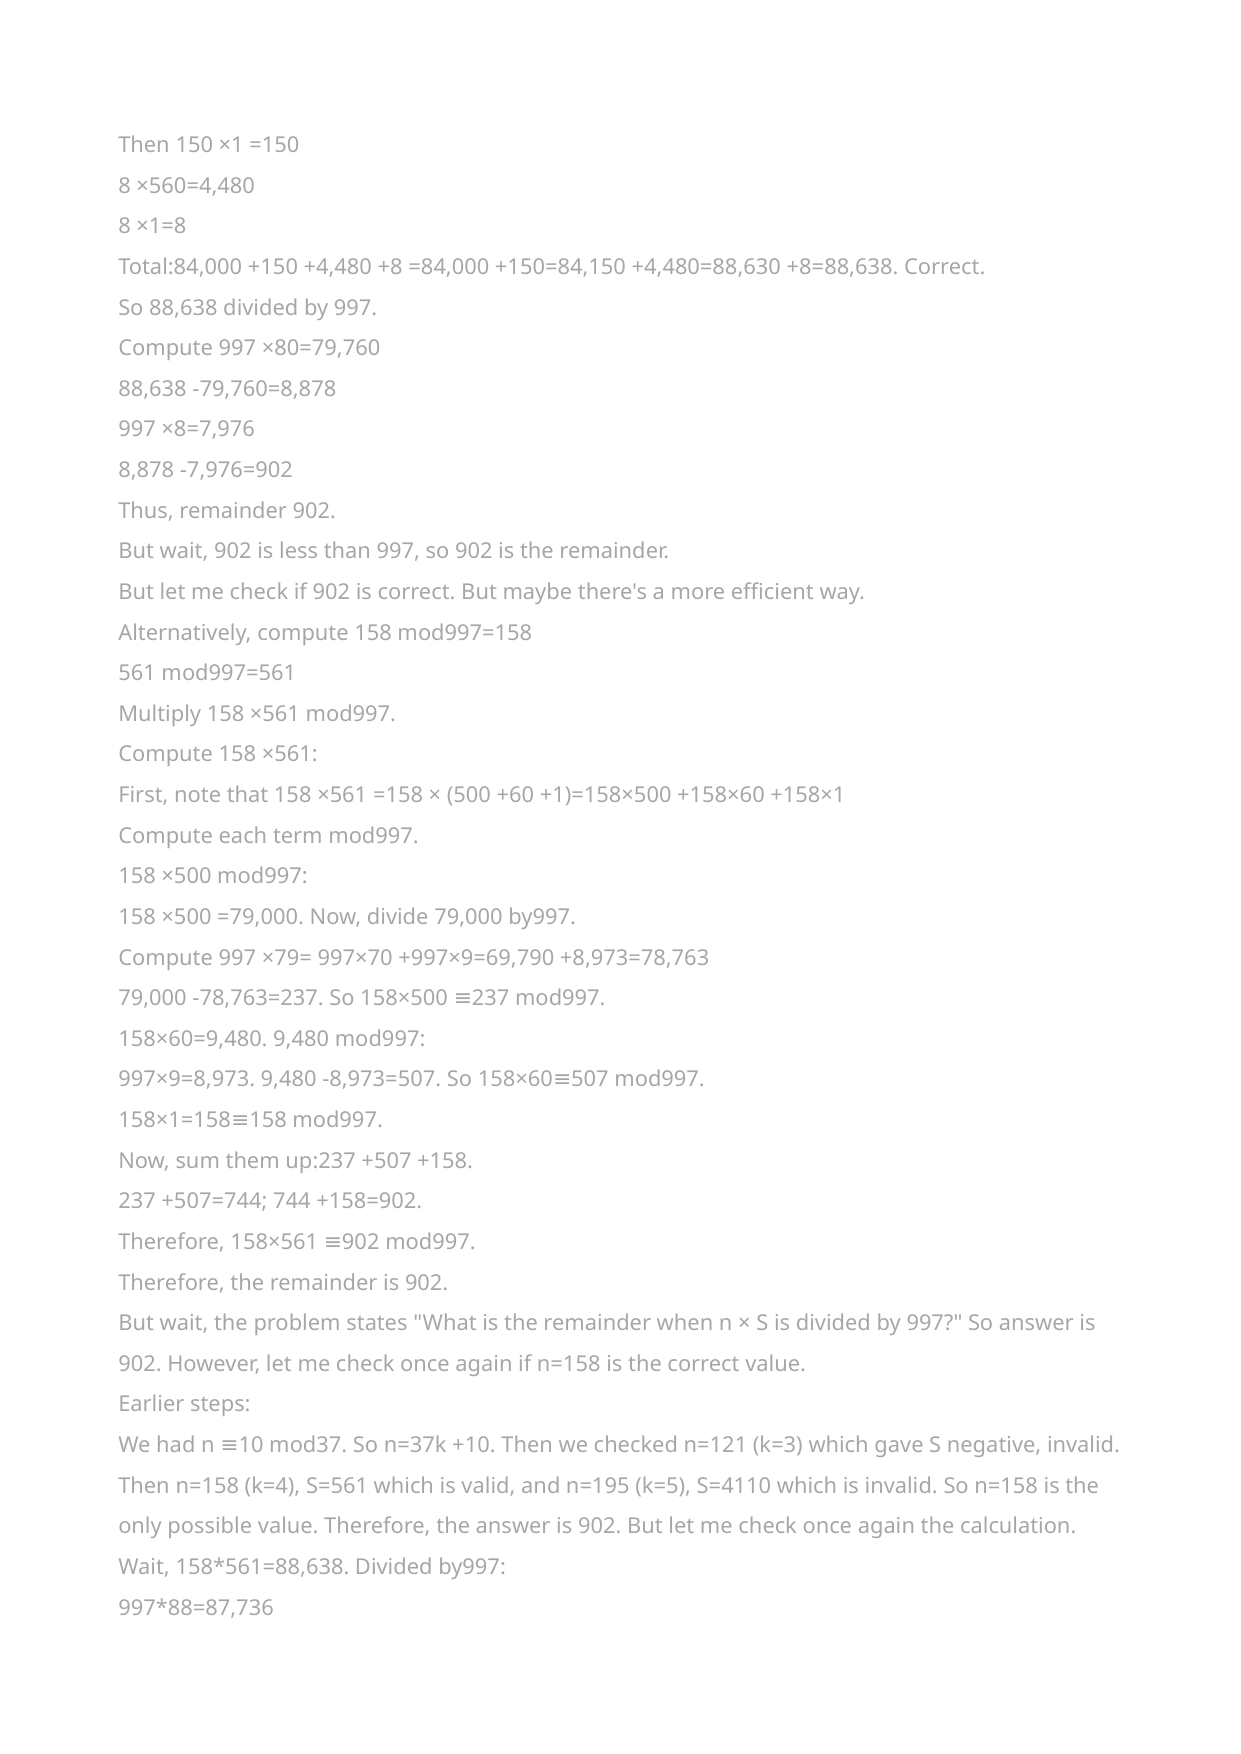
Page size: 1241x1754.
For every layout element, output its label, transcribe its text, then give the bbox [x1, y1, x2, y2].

text 8 ×560=4,480 [118, 159, 1122, 199]
text Total:84,000 +150 +4,480 +8 =84,000 +150=84,150 +4,480=88,630 +8=88,638. Correct. [118, 240, 1122, 281]
text 88,638 -79,760=8,878 [118, 362, 1122, 402]
text Therefore, the remainder is 902. [118, 1256, 1122, 1296]
text But wait, 902 is less than 997, so 902 is the remainder. [118, 524, 1122, 565]
text 158×60=9,480. 9,480 mod997: [118, 1012, 1122, 1052]
text 997×9=8,973. 9,480 -8,973=507. So 158×60≡507 mod997. [118, 1052, 1122, 1093]
text Compute 997 ×80=79,760 [118, 321, 1122, 362]
text Compute 997 ×79= 997×70 +997×9=69,790 +8,973=78,763 [118, 931, 1122, 971]
text Alternatively, compute 158 mod997=158 [118, 606, 1122, 646]
text Earlier steps: [118, 1377, 1122, 1418]
text Then 150 ×1 =150 [118, 118, 1122, 159]
text 561 mod997=561 [118, 646, 1122, 687]
text 79,000 -78,763=237. So 158×500 ≡237 mod997. [118, 971, 1122, 1012]
text 158 ×500 =79,000. Now, divide 79,000 by997. [118, 890, 1122, 931]
text First, note that 158 ×561 =158 × (500 +60 +1)=158×500 +158×60 +158×1 [118, 768, 1122, 809]
text 997 ×8=7,976 [118, 402, 1122, 443]
text So 88,638 divided by 997. [118, 281, 1122, 321]
text But let me check if 902 is correct. But maybe there's a more efficient way. [118, 565, 1122, 606]
text Wait, 158*561=88,638. Divided by997: [118, 1540, 1122, 1581]
text Multiply 158 ×561 mod997. [118, 687, 1122, 727]
text 997*88=87,736 [118, 1581, 1122, 1621]
text Compute each term mod997. [118, 809, 1122, 849]
text Therefore, 158×561 ≡902 mod997. [118, 1215, 1122, 1256]
text 237 +507=744; 744 +158=902. [118, 1174, 1122, 1215]
text 8 ×1=8 [118, 199, 1122, 240]
text Thus, remainder 902. [118, 484, 1122, 524]
text But wait, the problem states "What is the remainder when n × S is divided by 997?" So answer is 902. However, let me check once again if n=158 is the correct value. [118, 1296, 1122, 1377]
text We had n ≡10 mod37. So n=37k +10. Then we checked n=121 (k=3) which gave S negative, invalid. Then n=158 (k=4), S=561 which is valid, and n=195 (k=5), S=4110 which is invalid. So n=158 is the only possible value. Therefore, the answer is 902. But let me check once again the calculation. [118, 1418, 1122, 1540]
text 158×1=158≡158 mod997. [118, 1093, 1122, 1134]
text Compute 158 ×561: [118, 727, 1122, 768]
text 158 ×500 mod997: [118, 849, 1122, 890]
text Now, sum them up:237 +507 +158. [118, 1134, 1122, 1174]
text 8,878 -7,976=902 [118, 443, 1122, 484]
